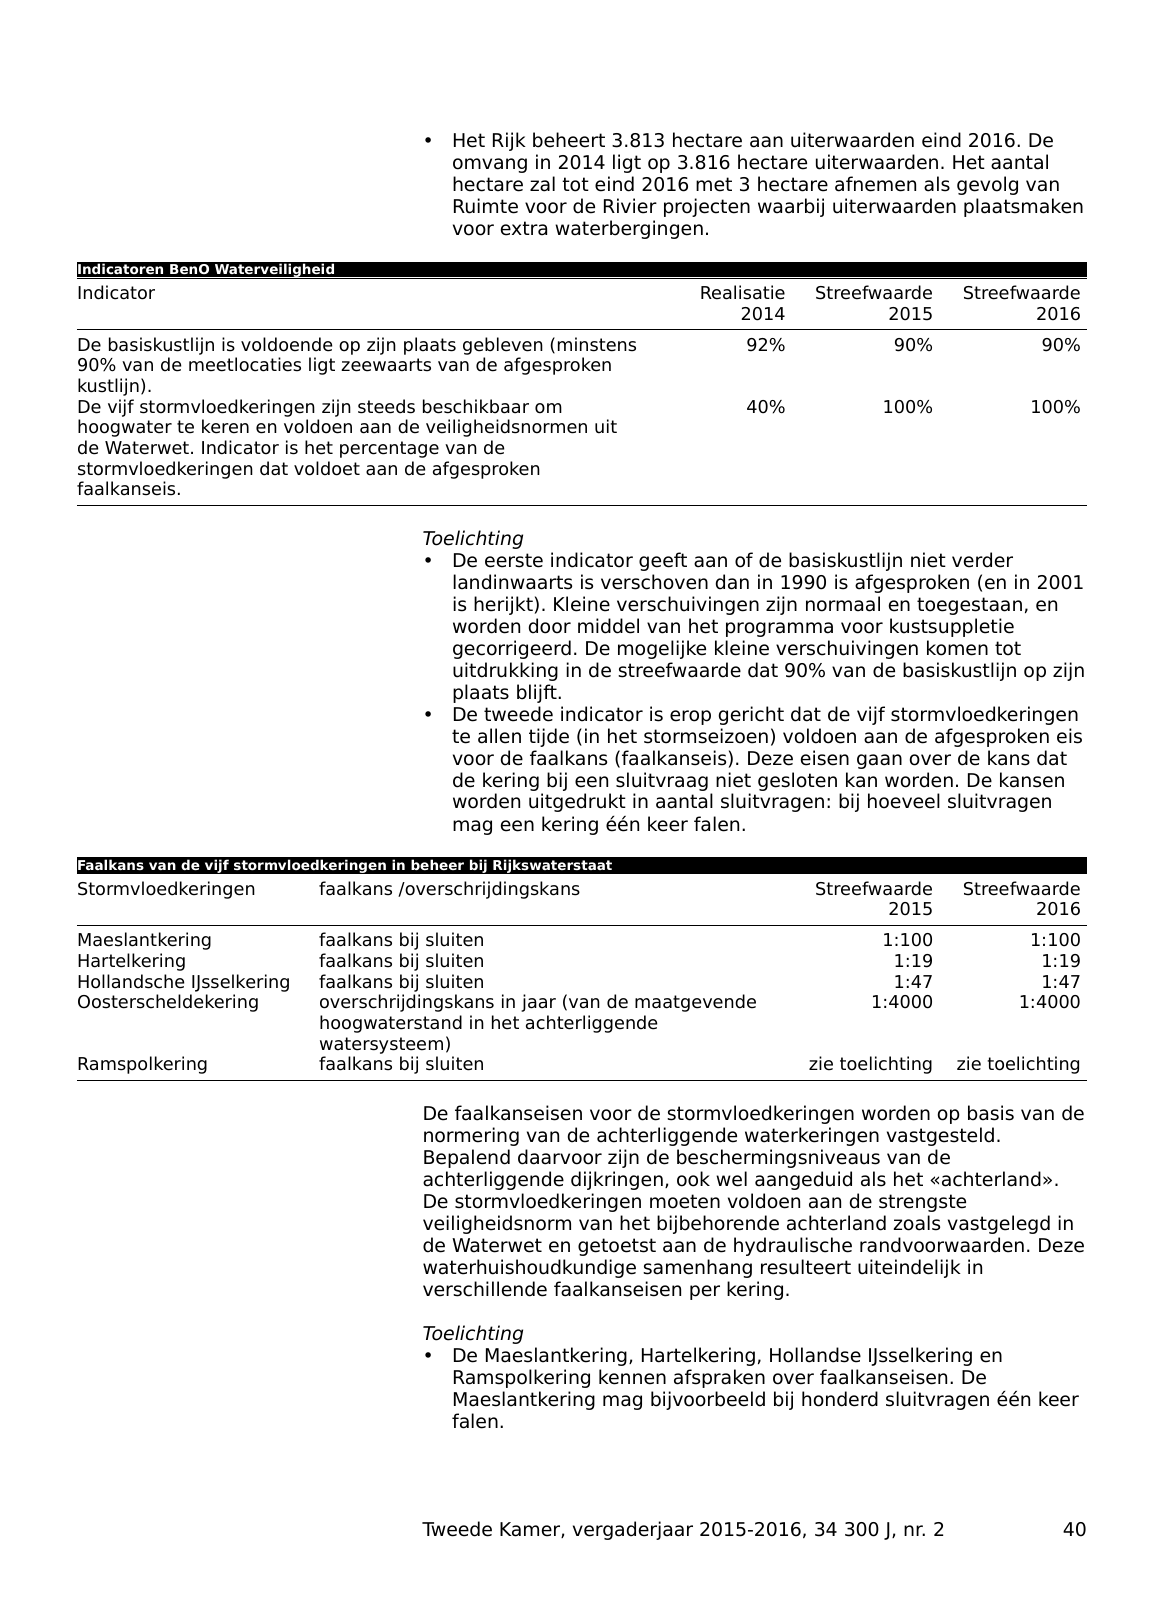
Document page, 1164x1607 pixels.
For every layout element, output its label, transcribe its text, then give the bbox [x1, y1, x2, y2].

table_cell 90% [791, 330, 939, 397]
table_cell zie toelichting [939, 1054, 1087, 1079]
table_header Indicatoren BenO Waterveiligheid [77, 262, 1087, 277]
table_cell De vijf stormvloedkeringen zijn steeds beschikbaar om hoogwater te keren en voldoen aan de veiligheidsnormen uit de Waterwet. Indicator is het percentage van de stormvloedkeringen dat voldoet aan de afgesproken faalkanseis. [77, 397, 644, 504]
table_cell 90% [939, 330, 1087, 397]
table_cell Hollandsche IJsselkering [77, 972, 313, 992]
table_cell 1:19 [939, 951, 1087, 972]
table_cell faalkans bij sluiten [313, 926, 791, 951]
table_cell Oosterscheldekering [77, 992, 313, 1054]
table_cell Streefwaarde 2016 [939, 874, 1087, 925]
table_cell Stormvloedkeringen [77, 874, 313, 925]
table_cell 1:19 [791, 951, 939, 972]
table_cell Streefwaarde 2015 [791, 874, 939, 925]
table_cell faalkans bij sluiten [313, 972, 791, 992]
subtitle Toelichting [422, 528, 1087, 550]
table_cell faalkans /overschrijdingskans [313, 874, 791, 925]
text De faalkanseisen voor de stormvloedkeringen worden op basis van de normering van de achterliggende waterkeringen vastgesteld. Bepalend daarvoor zijn de beschermingsniveaus van de achterliggende dijkringen, ook wel aangeduid als het «achterland». De stormvloedkeringen moeten voldoen aan de strengste veiligheidsnorm van het bijbehorende achterland zoals vastgelegd in de Waterwet en getoetst aan de hydraulische randvoorwaarden. Deze waterhuishoudkundige samenhang resulteert uiteindelijk in verschillende faalkanseisen per kering. [422, 1103, 1087, 1301]
table_cell Hartelkering [77, 951, 313, 972]
table_cell 92% [644, 330, 791, 397]
text • Het Rijk beheert 3.813 hectare aan uiterwaarden eind 2016. De omvang in 2014 ligt op 3.816 hectare uiterwaarden. Het aantal hectare zal tot eind 2016 met 3 hectare afnemen als gevolg van Ruimte voor de Rivier projecten waarbij uiterwaarden plaatsmaken voor extra waterbergingen. [422, 130, 1087, 240]
table_cell 1:100 [791, 926, 939, 951]
table_cell Ramspolkering [77, 1054, 313, 1079]
table_cell 100% [791, 397, 939, 504]
table_header Faalkans van de vijf stormvloedkeringen in beheer bij Rijkswaterstaat [77, 857, 1087, 873]
text • De eerste indicator geeft aan of de basiskustlijn niet verder landinwaarts is verschoven dan in 1990 is afgesproken (en in 2001 is herijkt). Kleine verschuivingen zijn normaal en toegestaan, en worden door middel van het programma voor kustsuppletie gecorrigeerd. De mogelijke kleine verschuivingen komen tot uitdrukking in de streefwaarde dat 90% van de basiskustlijn op zijn plaats blijft. [422, 550, 1087, 703]
text • De tweede indicator is erop gericht dat de vijf stormvloedkeringen te allen tijde (in het stormseizoen) voldoen aan de afgesproken eis voor de faalkans (faalkanseis). Deze eisen gaan over de kans dat de kering bij een sluitvraag niet gesloten kan worden. De kansen worden uitgedrukt in aantal sluitvragen: bij hoeveel sluitvragen mag een kering één keer falen. [422, 703, 1087, 835]
table_cell 1:4000 [791, 992, 939, 1054]
table_cell 1:4000 [939, 992, 1087, 1054]
table_cell faalkans bij sluiten [313, 951, 791, 972]
table_cell 1:100 [939, 926, 1087, 951]
text Toelichting [422, 1323, 1087, 1345]
text • De Maeslantkering, Hartelkering, Hollandse IJsselkering en Ramspolkering kennen afspraken over faalkanseisen. De Maeslantkering mag bijvoorbeeld bij honderd sluitvragen één keer falen. [422, 1345, 1087, 1433]
table_cell 1:47 [939, 972, 1087, 992]
table_cell zie toelichting [791, 1054, 939, 1079]
table_cell 1:47 [791, 972, 939, 992]
table_cell overschrijdingskans in jaar (van de maatgevende hoogwaterstand in het achterliggende watersysteem) [313, 992, 791, 1054]
table_cell Streefwaarde 2016 [939, 279, 1087, 329]
table_cell 100% [939, 397, 1087, 504]
table_cell Realisatie 2014 [644, 279, 791, 329]
table_cell Streefwaarde 2015 [791, 279, 939, 329]
table_cell Maeslantkering [77, 926, 313, 951]
table_cell De basiskustlijn is voldoende op zijn plaats gebleven (minstens 90% van de meetlocaties ligt zeewaarts van de afgesproken kustlijn). [77, 330, 644, 397]
table_cell 40% [644, 397, 791, 504]
table_cell faalkans bij sluiten [313, 1054, 791, 1079]
table_cell Indicator [77, 279, 644, 329]
